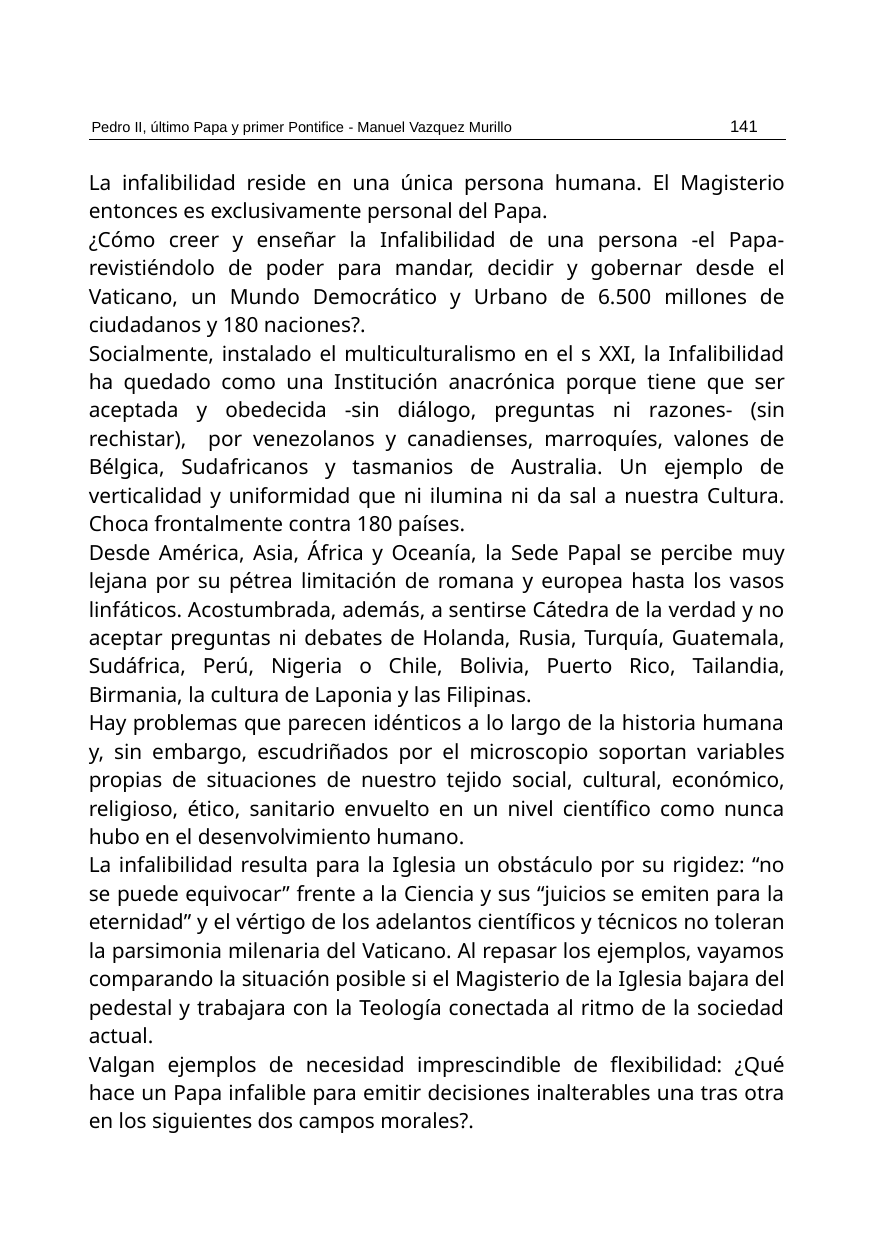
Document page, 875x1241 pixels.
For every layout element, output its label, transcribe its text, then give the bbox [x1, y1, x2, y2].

text Valgan ejemplos de necesidad imprescindible de flexibilidad: ¿Qué hace un Papa infalible para emitir decisiones inalterables una tras otra en los siguientes dos campos morales?. [88, 1050, 786, 1135]
text La infalibilidad reside en una única persona humana. El Magisterio entonces es exclusivamente personal del Papa. [88, 168, 786, 225]
text Socialmente, instalado el multiculturalismo en el s XXI, la Infalibilidad ha quedado como una Institución anacrónica porque tiene que ser aceptada y obedecida -sin diálogo, preguntas ni razones- (sin rechistar), por venezolanos y canadienses, marroquíes, valones de Bélgica, Sudafricanos y tasmanios de Australia. Un ejemplo de verticalidad y uniformidad que ni ilumina ni da sal a nuestra Cultura. Choca frontalmente contra 180 países. [88, 339, 786, 538]
text Hay problemas que parecen idénticos a lo largo de la historia humana y, sin embargo, escudriñados por el microscopio soportan variables propias de situaciones de nuestro tejido social, cultural, económico, religioso, ético, sanitario envuelto en un nivel científico como nunca hubo en el desenvolvimiento humano. [88, 708, 786, 851]
text ¿Cómo creer y enseñar la Infalibilidad de una persona -el Papa- revistiéndolo de poder para mandar, decidir y gobernar desde el Vaticano, un Mundo Democrático y Urbano de 6.500 millones de ciudadanos y 180 naciones?. [88, 225, 786, 339]
text Desde América, Asia, África y Oceanía, la Sede Papal se percibe muy lejana por su pétrea limitación de romana y europea hasta los vasos linfáticos. Acostumbrada, además, a sentirse Cátedra de la verdad y no aceptar preguntas ni debates de Holanda, Rusia, Turquía, Guatemala, Sudáfrica, Perú, Nigeria o Chile, Bolivia, Puerto Rico, Tailandia, Birmania, la cultura de Laponia y las Filipinas. [88, 538, 786, 708]
text La infalibilidad resulta para la Iglesia un obstáculo por su rigidez: “no se puede equivocar” frente a la Ciencia y sus “juicios se emiten para la eternidad” y el vértigo de los adelantos científicos y técnicos no toleran la parsimonia milenaria del Vaticano. Al repasar los ejemplos, vayamos comparando la situación posible si el Magisterio de la Iglesia bajara del pedestal y trabajara con la Teología conectada al ritmo de la sociedad actual. [88, 851, 786, 1050]
